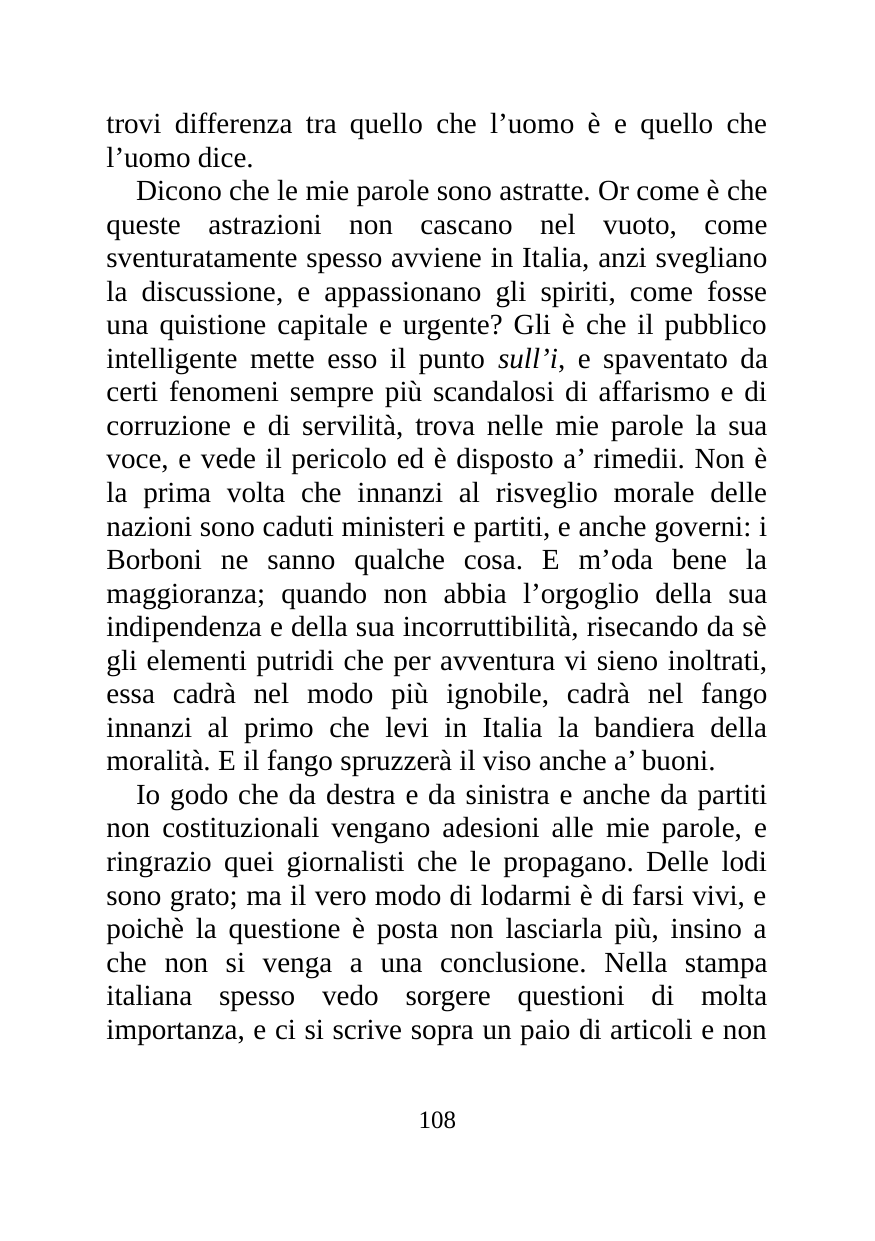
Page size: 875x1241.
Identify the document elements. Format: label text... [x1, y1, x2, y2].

text trovi differenza tra quello che l’uomo è e quello che l’uomo dice. [106, 106, 768, 173]
text Dicono che le mie parole sono astratte. Or come è che queste astrazioni non cascano nel vuoto, come sventuratamente spesso avviene in Italia, anzi svegliano la discussione, e appassionano gli spiriti, come fosse una quistione capitale e urgente? Gli è che il pubblico intelligente mette esso il punto sull’i, e spaventato da certi fenomeni sempre più scandalosi di affarismo e di corruzione e di servilità, trova nelle mie parole la sua voce, e vede il pericolo ed è disposto a’ rimedii. Non è la prima volta che innanzi al risveglio morale delle nazioni sono caduti ministeri e partiti, e anche governi: i Borboni ne sanno qualche cosa. E m’oda bene la maggioranza; quando non abbia l’orgoglio della sua indipendenza e della sua incorruttibilità, risecando da sè gli elementi putridi che per avventura vi sieno inoltrati, essa cadrà nel modo più ignobile, cadrà nel fango innanzi al primo che levi in Italia la bandiera della moralità. E il fango spruzzerà il viso anche a’ buoni. [106, 173, 768, 777]
text Io godo che da destra e da sinistra e anche da partiti non costituzionali vengano adesioni alle mie parole, e ringrazio quei giornalisti che le propagano. Delle lodi sono grato; ma il vero modo di lodarmi è di farsi vivi, e poichè la questione è posta non lasciarla più, insino a che non si venga a una conclusione. Nella stampa italiana spesso vedo sorgere questioni di molta importanza, e ci si scrive sopra un paio di articoli e non [106, 777, 768, 1045]
